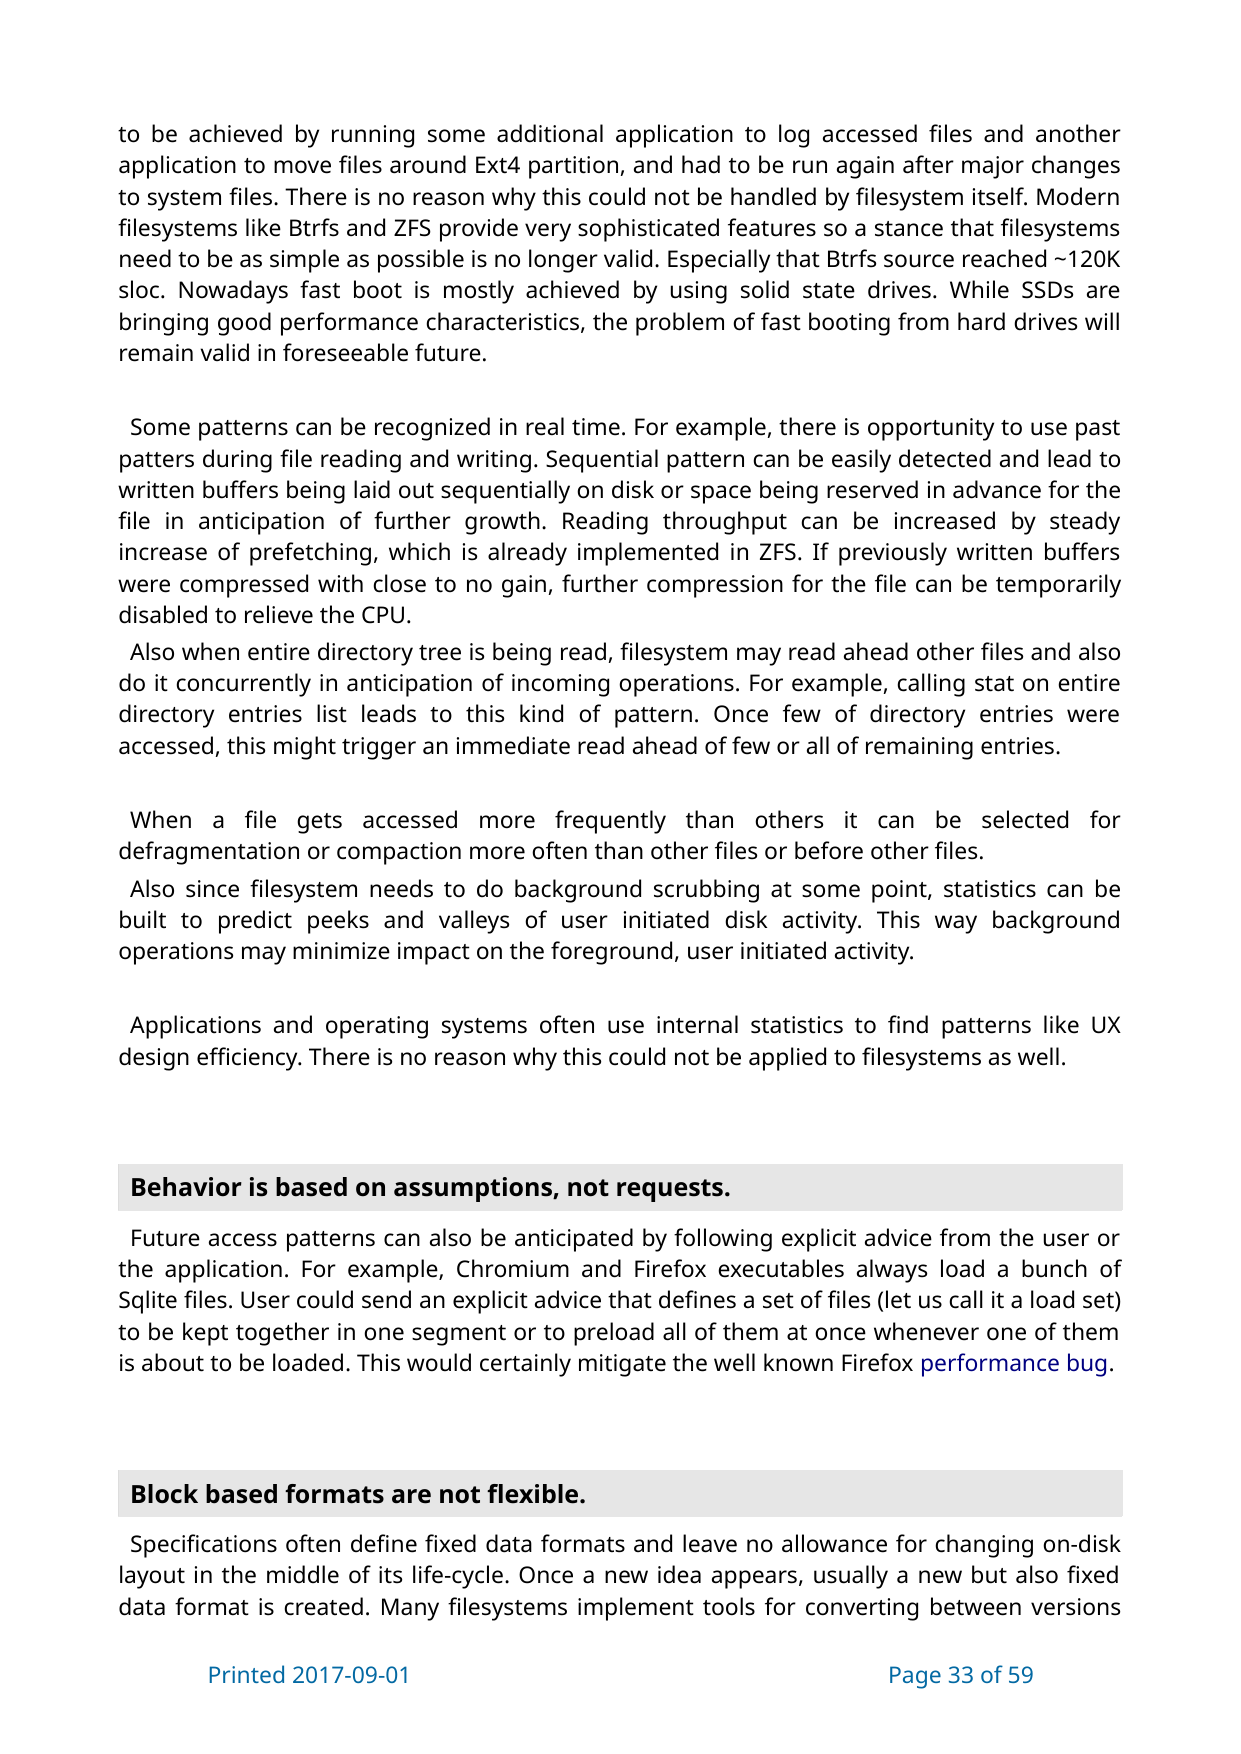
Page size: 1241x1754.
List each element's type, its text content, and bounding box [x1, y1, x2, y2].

text Future access patterns can also be anticipated by following explicit advice from the user or the application. For example, Chromium and Firefox executables always load a bunch of Sqlite files. User could send an explicit advice that defines a set of files (let us call it a load set) to be kept together in one segment or to preload all of them at once whenever one of them is about to be loaded. This would certainly mitigate the well known Firefox performance bug. [118, 1222, 1122, 1378]
subtitle Block based formats are not flexible. [119, 1471, 1122, 1516]
text to be achieved by running some additional application to log accessed files and another application to move files around Ext4 partition, and had to be run again after major changes to system files. There is no reason why this could not be handled by filesystem itself. Modern filesystems like Btrfs and ZFS provide very sophisticated features so a stance that filesystems need to be as simple as possible is no longer valid. Especially that Btrfs source reached ~120K sloc. Nowadays fast boot is mostly achieved by using solid state drives. While SSDs are bringing good performance characteristics, the problem of fast booting from hard drives will remain valid in foreseeable future. [118, 118, 1122, 368]
text Also when entire directory tree is being read, filesystem may read ahead other files and also do it concurrently in anticipation of incoming operations. For example, calling stat on entire directory entries list leads to this kind of pattern. Once few of directory entries were accessed, this might trigger an immediate read ahead of few or all of remaining entries. [118, 636, 1122, 761]
text When a file gets accessed more frequently than others it can be selected for defragmentation or compaction more often than other files or before other files. [118, 804, 1122, 867]
text Also since filesystem needs to do background scrubbing at some point, statistics can be built to predict peeks and valleys of user initiated disk activity. This way background operations may minimize impact on the foreground, user initiated activity. [118, 872, 1122, 966]
text Some patterns can be recognized in real time. For example, there is opportunity to use past patters during file reading and writing. Sequential pattern can be easily detected and lead to written buffers being laid out sequentially on disk or space being reserved in advance for the file in anticipation of further growth. Reading throughput can be increased by steady increase of prefetching, which is already implemented in ZFS. If previously written buffers were compressed with close to no gain, further compression for the file can be temporarily disabled to relieve the CPU. [118, 411, 1122, 630]
text Specifications often define fixed data formats and leave no allowance for changing on-disk layout in the middle of its life-cycle. Once a new idea appears, usually a new but also fixed data format is created. Many filesystems implement tools for converting between versions [118, 1528, 1122, 1622]
text Applications and operating systems often use internal statistics to find patterns like UX design efficiency. There is no reason why this could not be applied to filesystems as well. [118, 1009, 1122, 1072]
subtitle Behavior is based on assumptions, not requests. [119, 1165, 1122, 1210]
